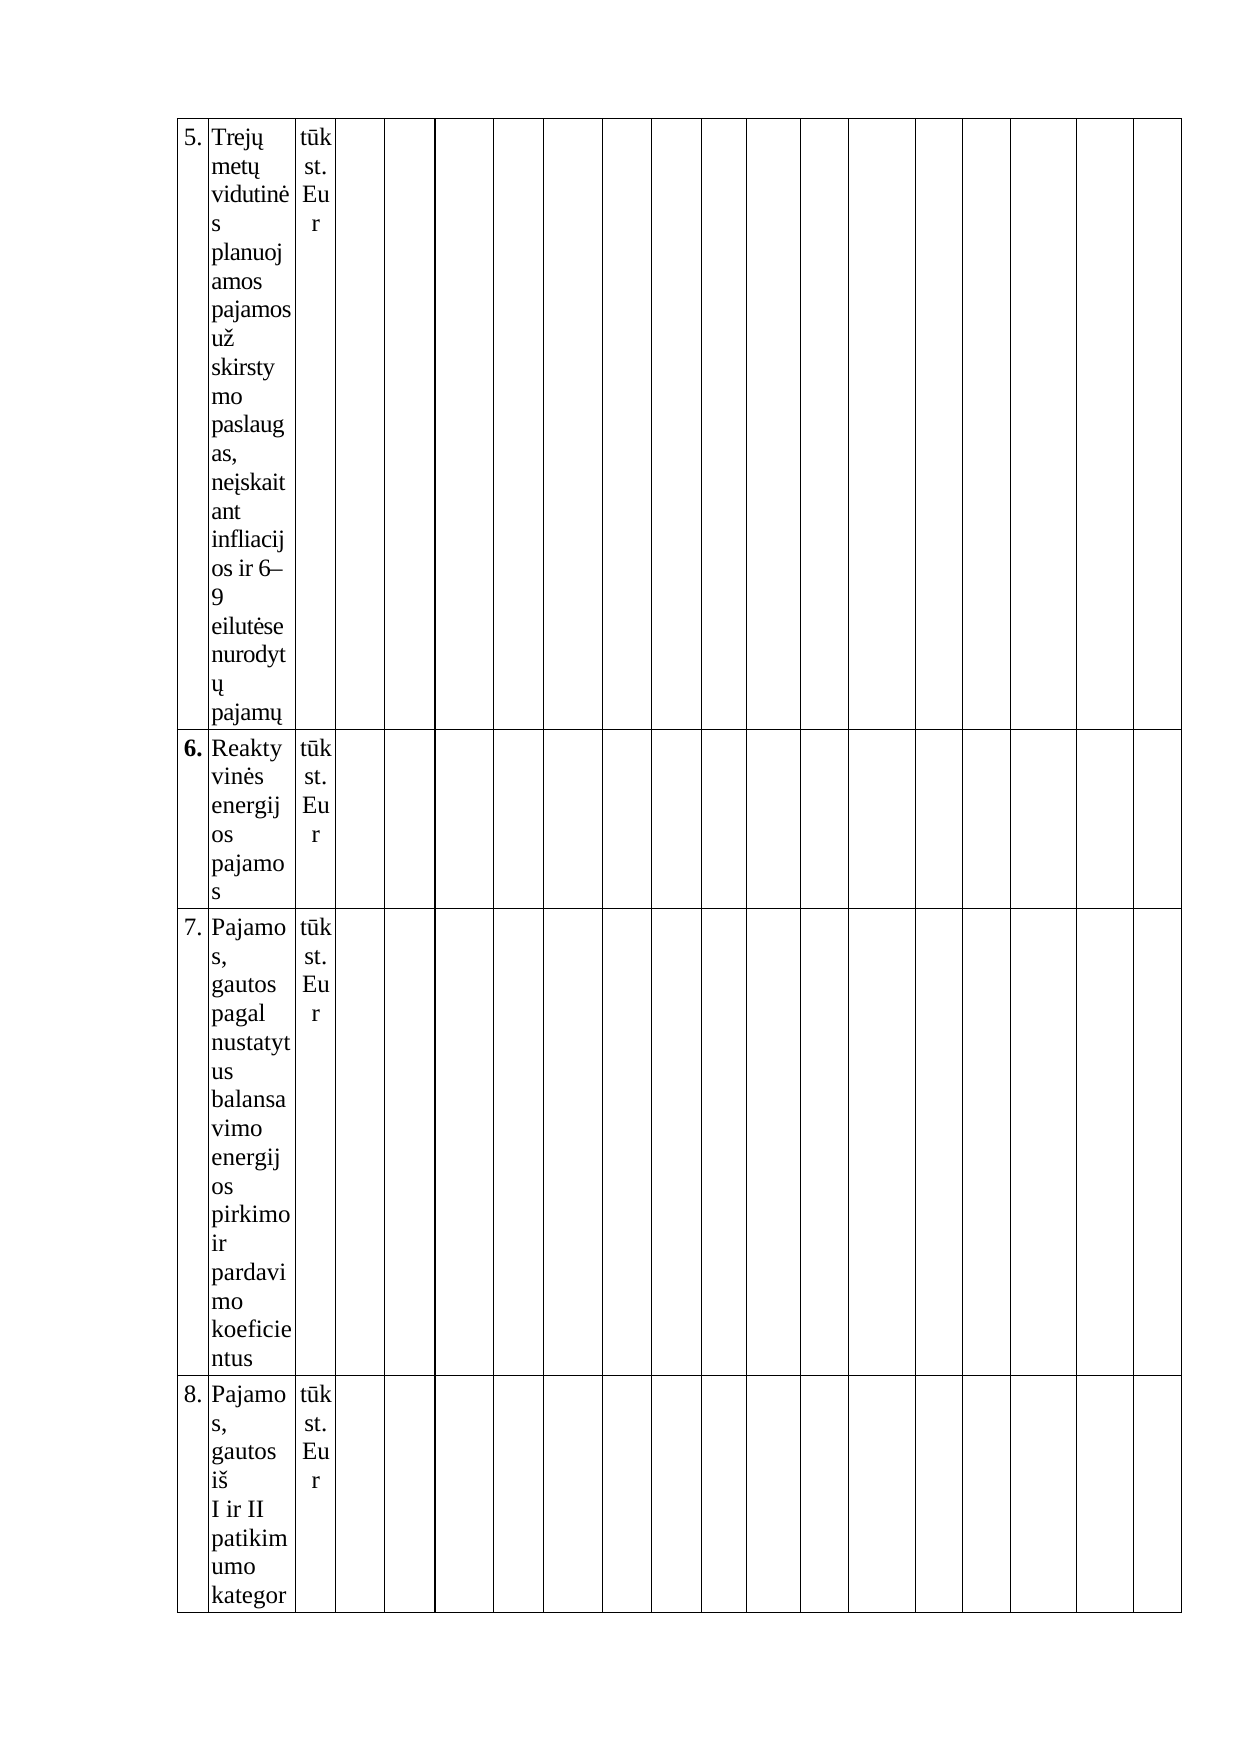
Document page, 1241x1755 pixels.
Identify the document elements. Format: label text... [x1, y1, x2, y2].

table_cell [1077, 730, 1133, 908]
table_cell Reaktyvinės energijos pajamos [209, 730, 295, 908]
table_cell [702, 730, 746, 908]
table_cell [652, 730, 701, 908]
table_cell [385, 730, 434, 908]
table_cell [385, 909, 434, 1375]
table_cell [916, 730, 962, 908]
table_cell [494, 730, 543, 908]
table_cell tūkst. Eur [296, 909, 335, 1375]
table_cell [1134, 909, 1181, 1375]
table_cell [652, 1376, 701, 1612]
table_cell [702, 1376, 746, 1612]
table_cell 5. [178, 119, 208, 729]
table_cell [494, 1376, 543, 1612]
table_cell [1134, 119, 1181, 729]
table_cell [336, 1376, 384, 1612]
table_cell [963, 119, 1010, 729]
table_cell [747, 119, 800, 729]
table_cell [336, 119, 384, 729]
table_cell [1011, 730, 1076, 908]
table_cell [494, 909, 543, 1375]
table_cell [544, 909, 602, 1375]
table_cell [747, 909, 800, 1375]
table_cell [494, 119, 543, 729]
table_cell [849, 119, 915, 729]
table_cell [1134, 1376, 1181, 1612]
table_cell [1011, 909, 1076, 1375]
table_cell [963, 909, 1010, 1375]
table_cell [652, 119, 701, 729]
table_cell [1077, 119, 1133, 729]
table_cell [849, 730, 915, 908]
table_cell [603, 1376, 651, 1612]
table_cell [801, 909, 848, 1375]
table_cell [436, 119, 493, 729]
table_cell 8. [178, 1376, 208, 1612]
table_cell [544, 119, 602, 729]
table_cell [801, 119, 848, 729]
table_cell [849, 1376, 915, 1612]
table_cell [702, 909, 746, 1375]
table_cell [385, 119, 434, 729]
table_cell [436, 909, 493, 1375]
table_cell [801, 1376, 848, 1612]
table_cell [849, 909, 915, 1375]
table_cell Pajamos, gautos iš I ir II patikimumo kategor [209, 1376, 295, 1612]
table_cell [652, 909, 701, 1375]
table_cell [544, 1376, 602, 1612]
table_cell [916, 119, 962, 729]
table_cell [747, 1376, 800, 1612]
table_cell [747, 730, 800, 908]
table_cell Pajamos, gautos pagal nustatytus balansavimo energijos pirkimo ir pardavimo koeficientus [209, 909, 295, 1375]
table_cell [336, 730, 384, 908]
table_cell [336, 909, 384, 1375]
table_cell [1134, 730, 1181, 908]
table_cell [436, 1376, 493, 1612]
table_cell [963, 730, 1010, 908]
table_cell tūkst. Eur [296, 730, 335, 908]
table_cell [916, 909, 962, 1375]
table_cell [963, 1376, 1010, 1612]
table_cell [436, 730, 493, 908]
table_cell [801, 730, 848, 908]
table_cell tūkst. Eur [296, 119, 335, 729]
table_cell 7. [178, 909, 208, 1375]
table_cell [603, 119, 651, 729]
table_cell [916, 1376, 962, 1612]
table_cell [1077, 909, 1133, 1375]
table_cell [544, 730, 602, 908]
table_cell [603, 730, 651, 908]
table_cell [1011, 119, 1076, 729]
table_cell [702, 119, 746, 729]
table_cell Trejų metų vidutinės planuojamos pajamos už skirstymo paslaugas, neįskaitant infliacijos ir 6–9 eilutėse nurodytų pajamų [209, 119, 295, 729]
table_cell 6. [178, 730, 208, 908]
table_cell [1077, 1376, 1133, 1612]
table_cell [385, 1376, 434, 1612]
table_cell [603, 909, 651, 1375]
table_cell [1011, 1376, 1076, 1612]
table_cell tūkst. Eur [296, 1376, 335, 1612]
